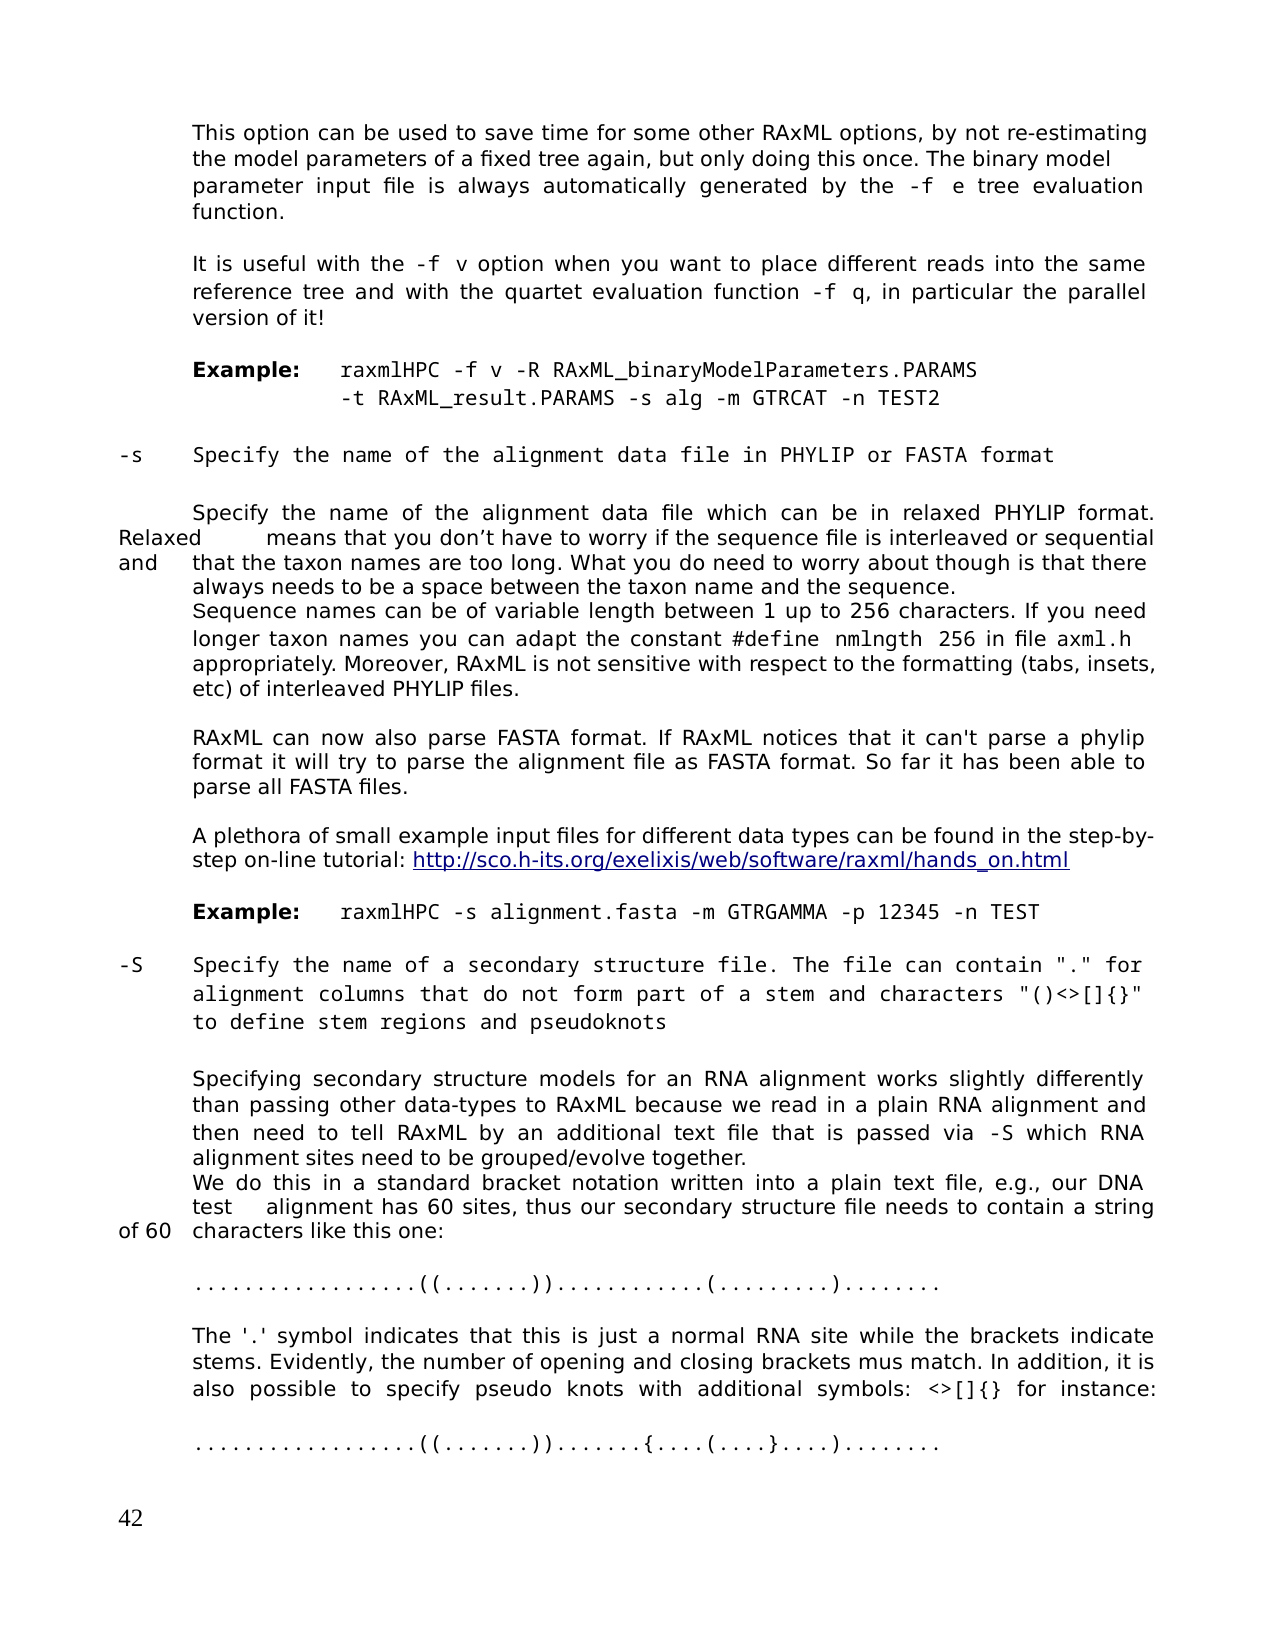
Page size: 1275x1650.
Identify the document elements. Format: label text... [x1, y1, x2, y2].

text -t RAxML_result.PARAMS -s alg -m GTRCAT -n TEST2 [118, 383, 1157, 412]
text Specifying secondary structure models for an RNA alignment works slightly differently than passing other data-types to RAxML because we read in a plain RNA alignment and then need to tell RAxML by an additional text file that is passed via -S which RNA alignment sites need to be grouped/evolve together. [118, 1064, 1157, 1170]
text Example: raxmlHPC -f v -R RAxML_binaryModelParameters.PARAMS [118, 355, 1157, 383]
text Example: raxmlHPC -s alignment.fasta -m GTRGAMMA -p 12345 -n TEST [118, 897, 1157, 926]
text It is useful with the -f v option when you want to place different reads into the same reference tree and with the quartet evaluation function -f q, in particular the parallel version of it! [118, 249, 1157, 330]
text ..................((.......))............(.........)........ The '.' symbol indicates that this is just a normal RNA site while the brackets indicate stems. Evidently, the number of opening and closing brackets mus match. In addition, it is also possible to specify pseudo knots with additional symbols: <>[]{} for instance: ..................((.......)).......{....(....}....)........ [192, 1244, 1157, 1456]
text Sequence names can be of variable length between 1 up to 256 characters. If you need longer taxon names you can adapt the constant #define nmlngth 256 in file axml.h appropriately. Moreover, RAxML is not sensitive with respect to the formatting (tabs, insets, etc) of interleaved PHYLIP files. [118, 599, 1157, 701]
text This option can be used to save time for some other RAxML options, by not re-estimating the model parameters of a fixed tree again, but only doing this once. The binary model parameter input file is always automatically generated by the -f e tree evaluation function. [118, 118, 1157, 224]
text Specify the name of the alignment data file which can be in relaxed PHYLIP format. Relaxed means that you don’t have to worry if the sequence file is interleaved or sequential and that the taxon names are too long. What you do need to worry about though is that there always needs to be a space between the taxon name and the sequence. [118, 497, 1157, 599]
text -s Specify the name of the alignment data file in PHYLIP or FASTA format [118, 440, 1157, 469]
text alignment columns that do not form part of a stem and characters "()<>[]{}" to define stem regions and pseudoknots [118, 979, 1157, 1036]
text -S Specify the name of a secondary structure file. The file can contain "." for [118, 950, 1157, 979]
text RAxML can now also parse FASTA format. If RAxML notices that it can't parse a phylip format it will try to parse the alignment file as FASTA format. So far it has been able to parse all FASTA files. [118, 726, 1157, 799]
text A plethora of small example input files for different data types can be found in the step-by- step on-line tutorial: http://sco.h-its.org/exelixis/web/software/raxml/hands_on.html [118, 824, 1157, 873]
text We do this in a standard bracket notation written into a plain text file, e.g., our DNA test alignment has 60 sites, thus our secondary structure file needs to contain a string of 60 characters like this one: [118, 1170, 1157, 1244]
